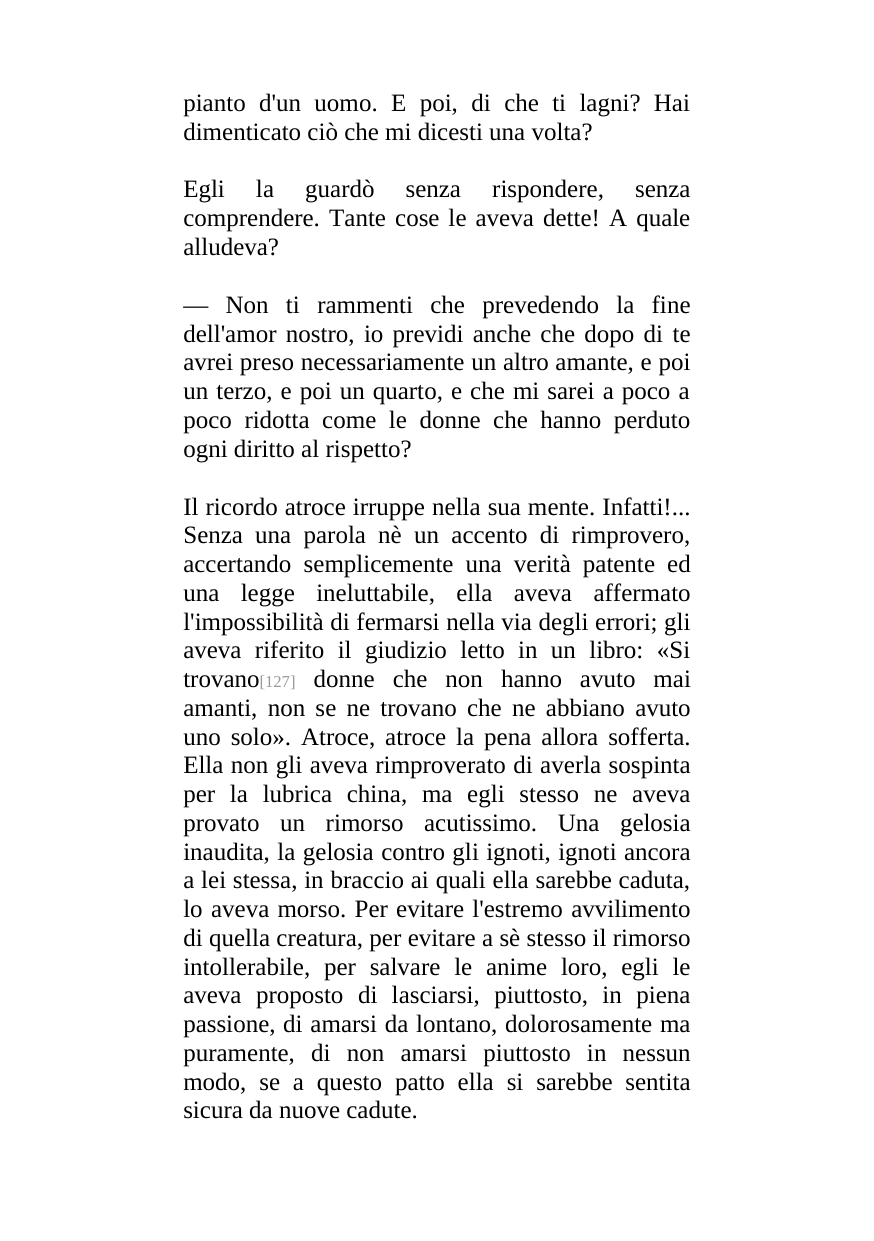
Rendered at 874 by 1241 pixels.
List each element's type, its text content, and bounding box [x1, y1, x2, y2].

text Egli la guardò senza rispondere, senza comprendere. Tante cose le aveva dette! A quale alludeva? [183, 174, 691, 261]
text pianto d'un uomo. E poi, di che ti lagni? Hai dimenticato ciò che mi dicesti una volta? [183, 88, 691, 145]
text — Non ti rammenti che prevedendo la fine dell'amor nostro, io previdi anche che dopo di te avrei preso necessariamente un altro amante, e poi un terzo, e poi un quarto, e che mi sarei a poco a poco ridotta come le donne che hanno perduto ogni diritto al rispetto? [183, 290, 691, 462]
text Il ricordo atroce irruppe nella sua mente. Infatti!... Senza una parola nè un accento di rimprovero, accertando semplicemente una verità patente ed una legge ineluttabile, ella aveva affermato l'impossibilità di fermarsi nella via degli errori; gli aveva riferito il giudizio letto in un libro: «Si trovano[127] donne che non hanno avuto mai amanti, non se ne trovano che ne abbiano avuto uno solo». Atroce, atroce la pena allora sofferta. Ella non gli aveva rimproverato di averla sospinta per la lubrica china, ma egli stesso ne aveva provato un rimorso acutissimo. Una gelosia inaudita, la gelosia contro gli ignoti, ignoti ancora a lei stessa, in braccio ai quali ella sarebbe caduta, lo aveva morso. Per evitare l'estremo avvilimento di quella creatura, per evitare a sè stesso il rimorso intollerabile, per salvare le anime loro, egli le aveva proposto di lasciarsi, piuttosto, in piena passione, di amarsi da lontano, dolorosamente ma puramente, di non amarsi piuttosto in nessun modo, se a questo patto ella si sarebbe sentita sicura da nuove cadute. [183, 492, 691, 1124]
